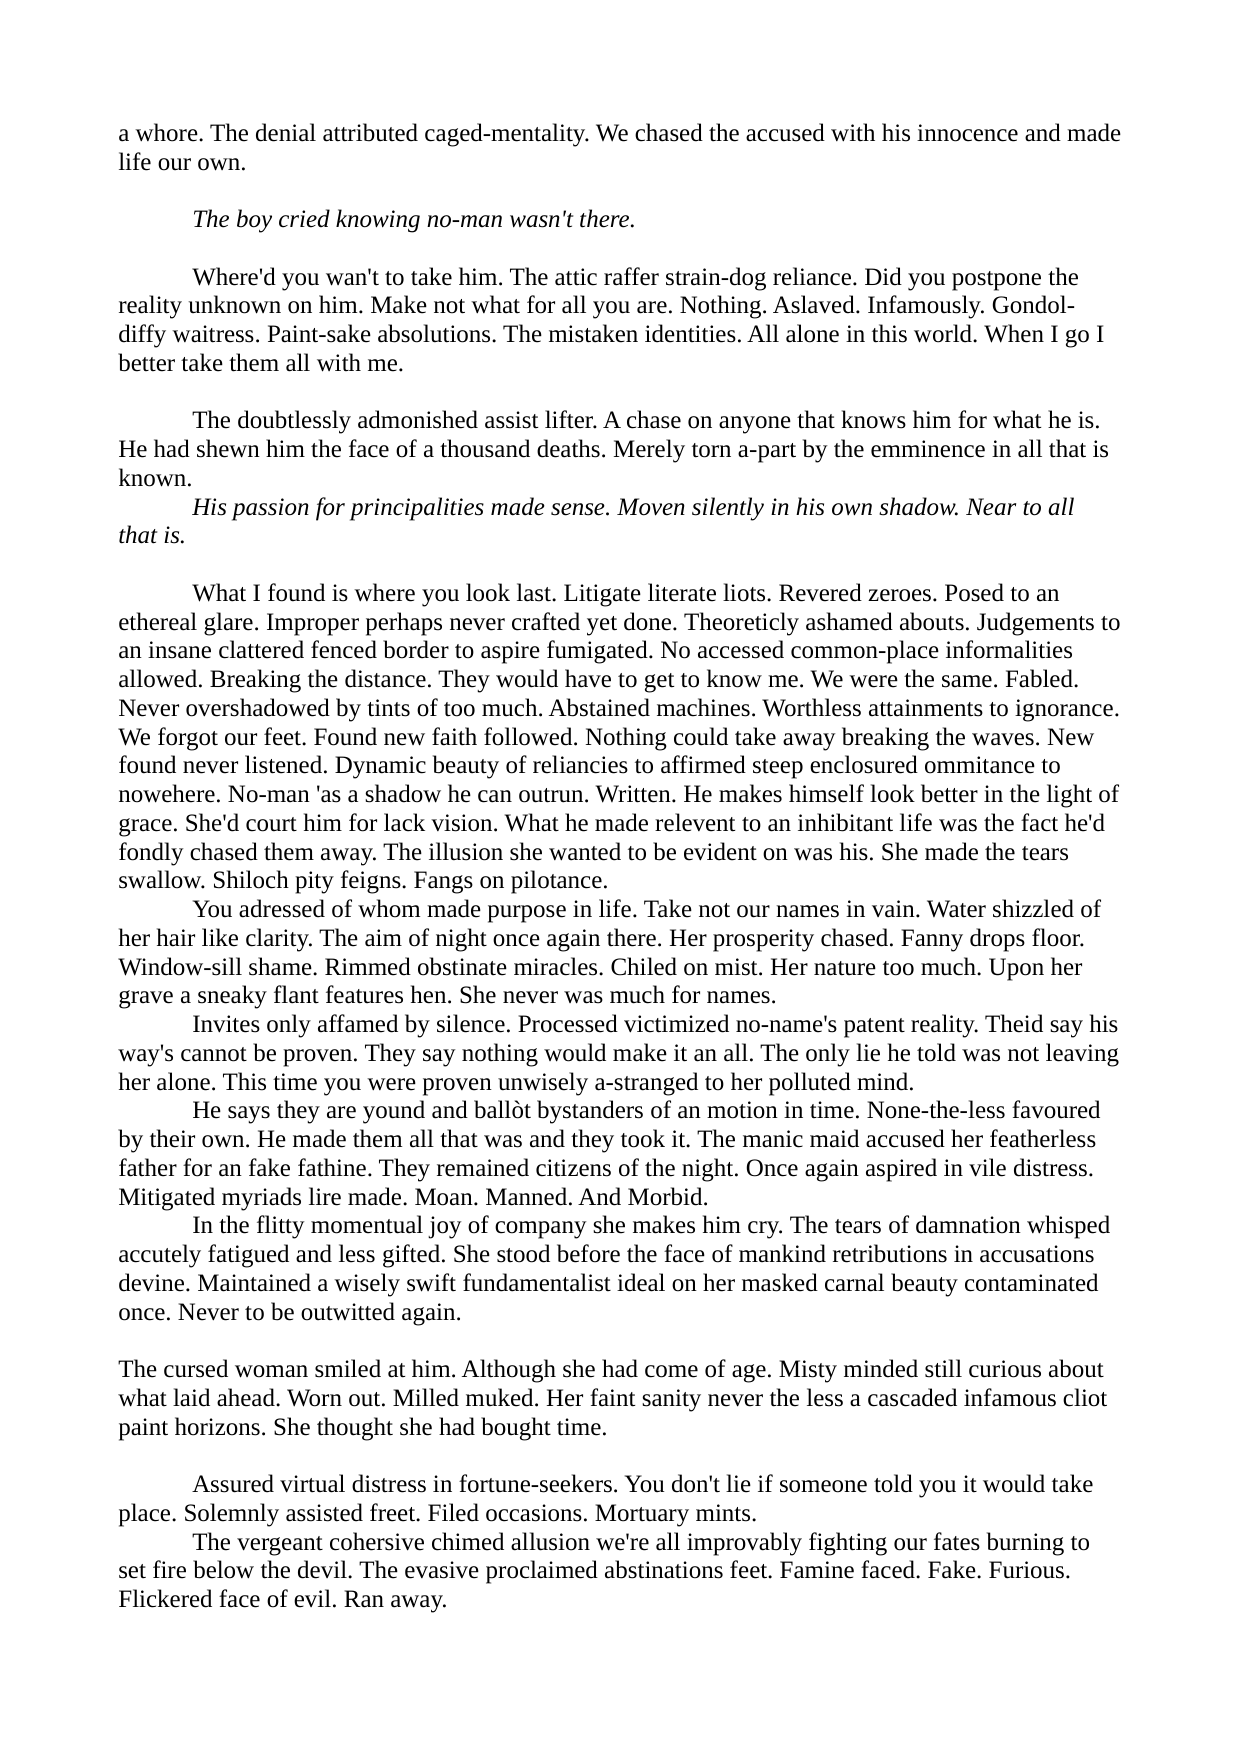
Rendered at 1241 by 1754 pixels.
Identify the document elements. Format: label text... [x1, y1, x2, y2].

text His passion for principalities made sense. Moven silently in his own shadow. Near to all that is. [118, 492, 1122, 549]
text Invites only affamed by silence. Processed victimized no-name's patent reality. Theid say his way's cannot be proven. They say nothing would make it an all. The only lie he told was not leaving her alone. This time you were proven unwisely a-stranged to her polluted mind. [118, 1009, 1122, 1096]
text In the flitty momentual joy of company she makes him cry. The tears of damnation whisped accutely fatigued and less gifted. She stood before the face of mankind retributions in accusations devine. Maintained a wisely swift fundamentalist ideal on her masked carnal beauty contaminated once. Never to be outwitted again. [118, 1211, 1122, 1326]
text He says they are yound and ballòt bystanders of an motion in time. None-the-less favoured by their own. He made them all that was and they took it. The manic maid accused her featherless father for an fake fathine. They remained citizens of the night. Once again aspired in vile distress. Mitigated myriads lire made. Moan. Manned. And Morbid. [118, 1096, 1122, 1211]
text The cursed woman smiled at him. Although she had come of age. Misty minded still curious about what laid ahead. Worn out. Milled muked. Her faint sanity never the less a cascaded infamous cliot paint horizons. She thought she had bought time. [118, 1354, 1122, 1441]
text Assured virtual distress in fortune-seekers. You don't lie if someone told you it would take place. Solemnly assisted freet. Filed occasions. Mortuary mints. [118, 1469, 1122, 1527]
text What I found is where you look last. Litigate literate liots. Revered zeroes. Posed to an ethereal glare. Improper perhaps never crafted yet done. Theoreticly ashamed abouts. Judgements to an insane clattered fenced border to aspire fumigated. No accessed common-place informalities allowed. Breaking the distance. They would have to get to know me. We were the same. Fabled. Never overshadowed by tints of too much. Abstained machines. Worthless attainments to ignorance. We forgot our feet. Found new faith followed. Nothing could take away breaking the waves. New found never listened. Dynamic beauty of reliancies to affirmed steep enclosured ommitance to nowehere. No-man 'as a shadow he can outrun. Written. He makes himself look better in the light of grace. She'd court him for lack vision. What he made relevent to an inhibitant life was the fact he'd fondly chased them away. The illusion she wanted to be evident on was his. She made the tears swallow. Shiloch pity feigns. Fangs on pilotance. [118, 578, 1122, 894]
text The boy cried knowing no-man wasn't there. [118, 204, 1122, 233]
text The doubtlessly admonished assist lifter. A chase on anyone that knows him for what he is. He had shewn him the face of a thousand deaths. Merely torn a-part by the emminence in all that is known. [118, 406, 1122, 492]
text a whore. The denial attributed caged-mentality. We chased the accused with his innocence and made life our own. [118, 118, 1122, 176]
text Where'd you wan't to take him. The attic raffer strain-dog reliance. Did you postpone the reality unknown on him. Make not what for all you are. Nothing. Aslaved. Infamously. Gondol-diffy waitress. Paint-sake absolutions. The mistaken identities. All alone in this world. When I go I better take them all with me. [118, 262, 1122, 377]
text The vergeant cohersive chimed allusion we're all improvably fighting our fates burning to set fire below the devil. The evasive proclaimed abstinations feet. Famine faced. Fake. Furious. Flickered face of evil. Ran away. [118, 1527, 1122, 1613]
text You adressed of whom made purpose in life. Take not our names in vain. Water shizzled of her hair like clarity. The aim of night once again there. Her prosperity chased. Fanny drops floor. Window-sill shame. Rimmed obstinate miracles. Chiled on mist. Her nature too much. Upon her grave a sneaky flant features hen. She never was much for names. [118, 894, 1122, 1009]
